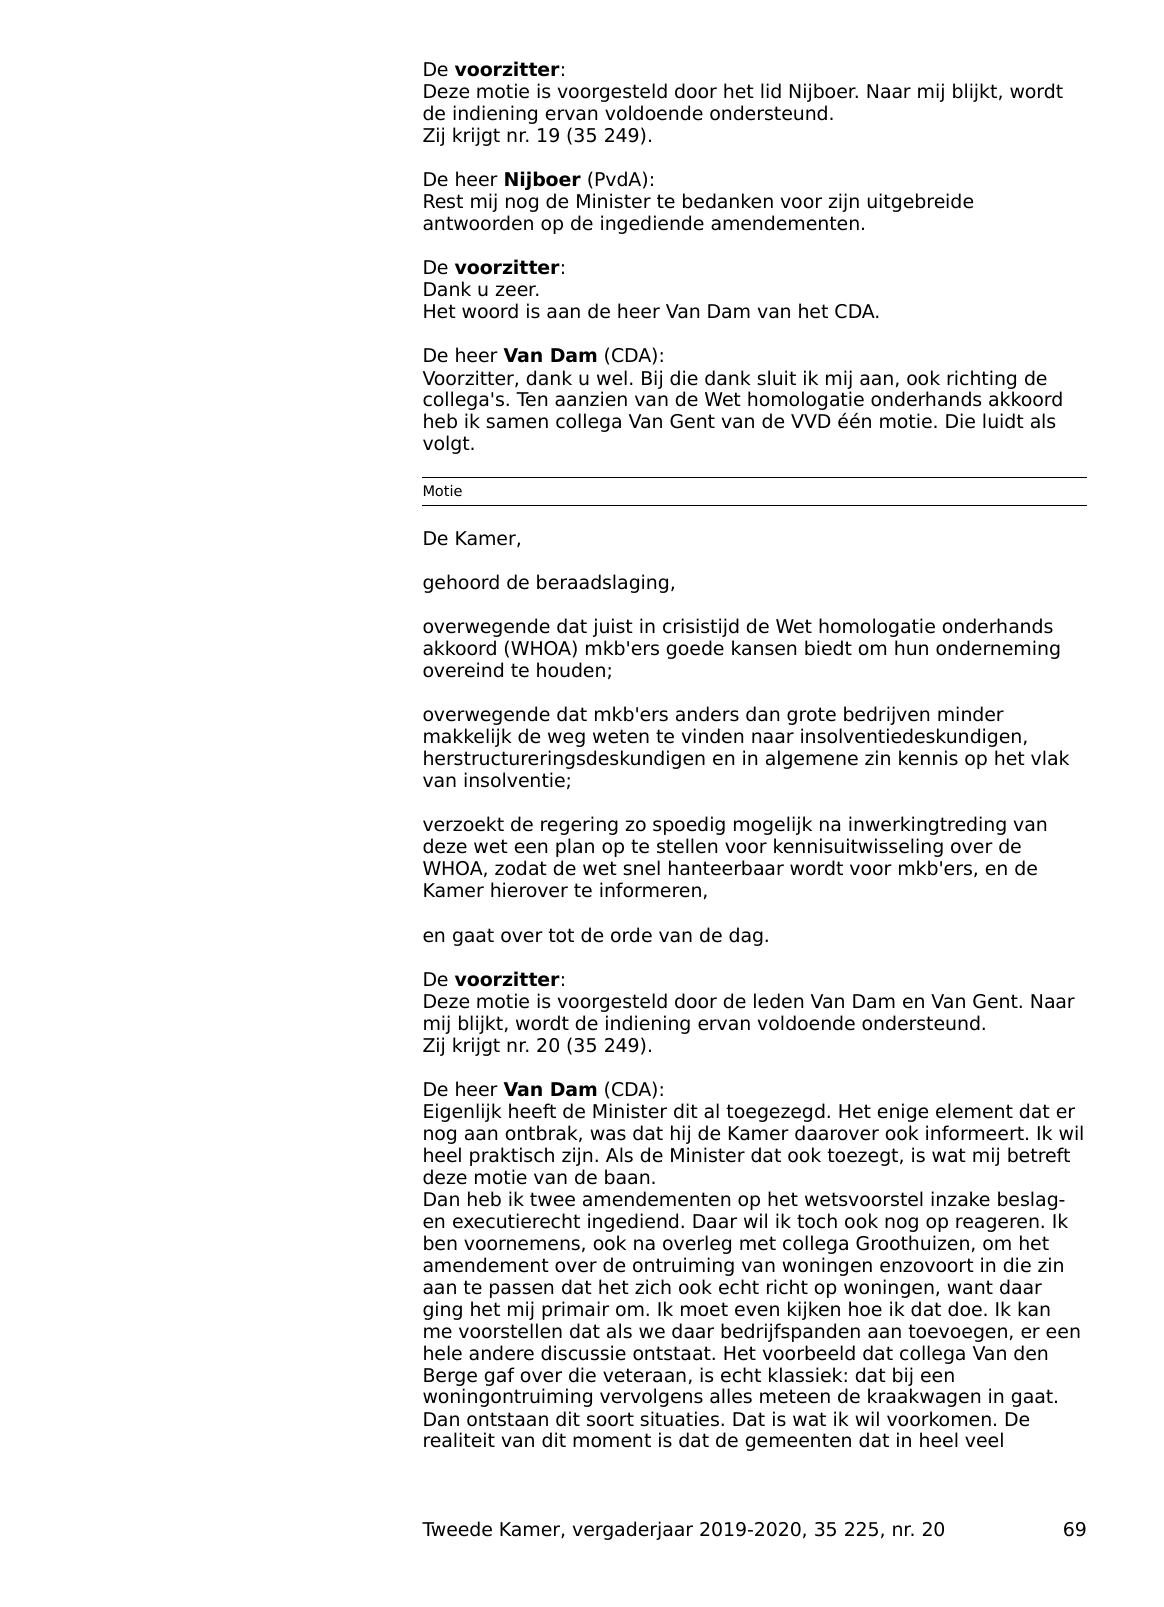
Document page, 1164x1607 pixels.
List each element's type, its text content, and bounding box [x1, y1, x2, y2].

text verzoekt de regering zo spoedig mogelijk na inwerkingtreding van deze wet een plan op te stellen voor kennisuitwisseling over de WHOA, zodat de wet snel hanteerbaar wordt voor mkb'ers, en de Kamer hierover te informeren, [422, 814, 1087, 902]
text Zij krijgt nr. 19 (35 249). [422, 125, 1087, 147]
text Voorzitter, dank u wel. Bij die dank sluit ik mij aan, ook richting de collega's. Ten aanzien van de Wet homologatie onderhands akkoord heb ik samen collega Van Gent van de VVD één motie. Die luidt als volgt. [422, 367, 1087, 455]
text Eigenlijk heeft de Minister dit al toegezegd. Het enige element dat er nog aan ontbrak, was dat hij de Kamer daarover ook informeert. Ik wil heel praktisch zijn. Als de Minister dat ook toezegt, is wat mij betreft deze motie van de baan. [422, 1101, 1087, 1189]
text Deze motie is voorgesteld door de leden Van Dam en Van Gent. Naar mij blijkt, wordt de indiening ervan voldoende ondersteund. [422, 991, 1087, 1034]
text overwegende dat juist in crisistijd de Wet homologatie onderhands akkoord (WHOA) mkb'ers goede kansen biedt om hun onderneming overeind te houden; [422, 616, 1087, 682]
text overwegende dat mkb'ers anders dan grote bedrijven minder makkelijk de weg weten te vinden naar insolventiedeskundigen, herstructureringsdeskundigen en in algemene zin kennis op het vlak van insolventie; [422, 704, 1087, 792]
text Deze motie is voorgesteld door het lid Nijboer. Naar mij blijkt, wordt de indiening ervan voldoende ondersteund. [422, 81, 1087, 125]
text De voorzitter: [422, 59, 1087, 81]
text en gaat over tot de orde van de dag. [422, 924, 1087, 946]
text Dan heb ik twee amendementen op het wetsvoorstel inzake beslag- en executierecht ingediend. Daar wil ik toch ook nog op reageren. Ik ben voornemens, ook na overleg met collega Groothuizen, om het amendement over de ontruiming van woningen enzovoort in die zin aan te passen dat het zich ook echt richt op woningen, want daar ging het mij primair om. Ik moet even kijken hoe ik dat doe. Ik kan me voorstellen dat als we daar bedrijfspanden aan toevoegen, er een hele andere discussie ontstaat. Het voorbeeld dat collega Van den Berge gaf over die veteraan, is echt klassiek: dat bij een woningontruiming vervolgens alles meteen de kraakwagen in gaat. Dan ontstaan dit soort situaties. Dat is wat ik wil voorkomen. De realiteit van dit moment is dat de gemeenten dat in heel veel [422, 1189, 1087, 1452]
text Het woord is aan de heer Van Dam van het CDA. [422, 301, 1087, 323]
text De voorzitter: [422, 257, 1087, 279]
text Zij krijgt nr. 20 (35 249). [422, 1034, 1087, 1057]
text Rest mij nog de Minister te bedanken voor zijn uitgebreide antwoorden op de ingediende amendementen. [422, 191, 1087, 235]
text gehoord de beraadslaging, [422, 572, 1087, 594]
text De Kamer, [422, 528, 1087, 550]
table_header Motie [422, 478, 1087, 504]
text Dank u zeer. [422, 279, 1087, 301]
text De voorzitter: [422, 969, 1087, 991]
text De heer Nijboer (PvdA): [422, 169, 1087, 191]
text De heer Van Dam (CDA): [422, 345, 1087, 367]
text De heer Van Dam (CDA): [422, 1079, 1087, 1101]
